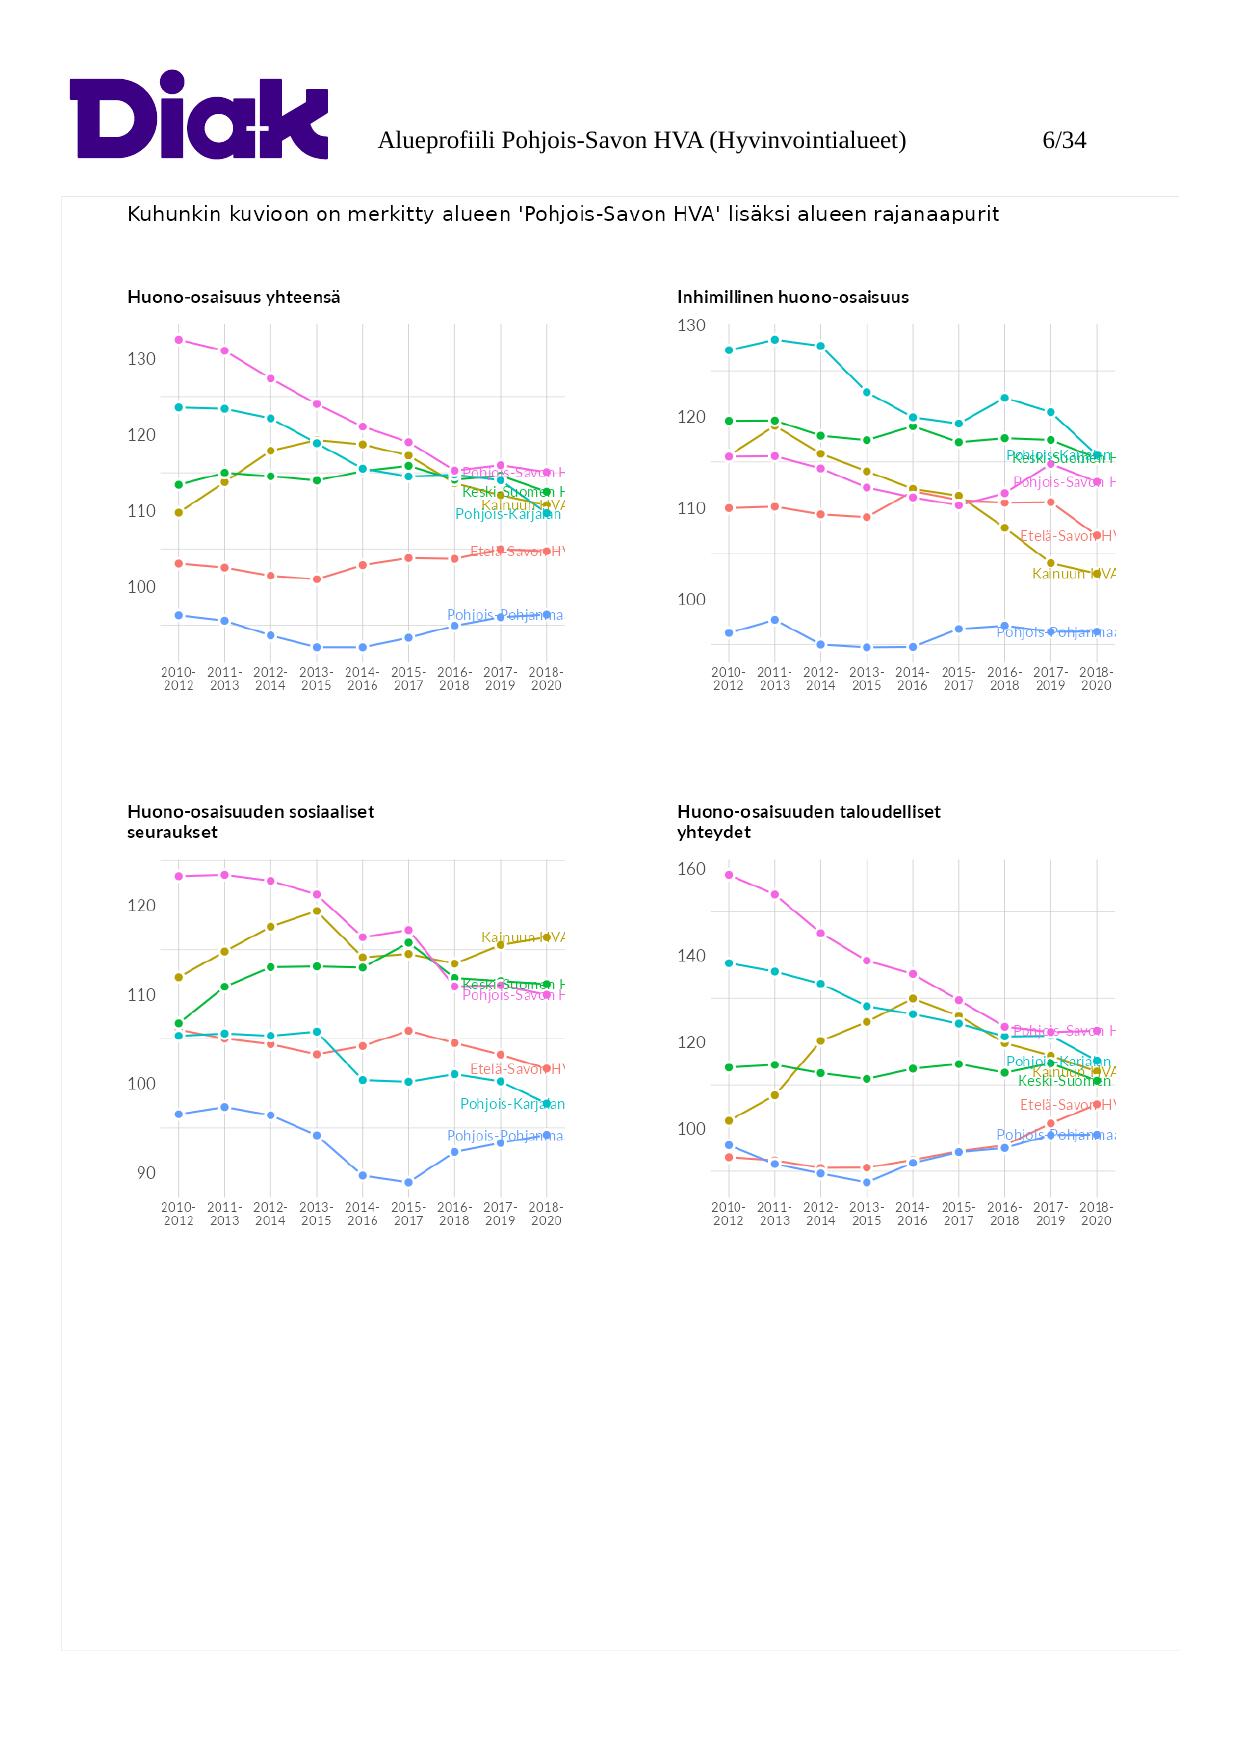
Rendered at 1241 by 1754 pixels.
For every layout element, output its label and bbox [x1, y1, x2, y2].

picture [61, 196, 1179, 1651]
